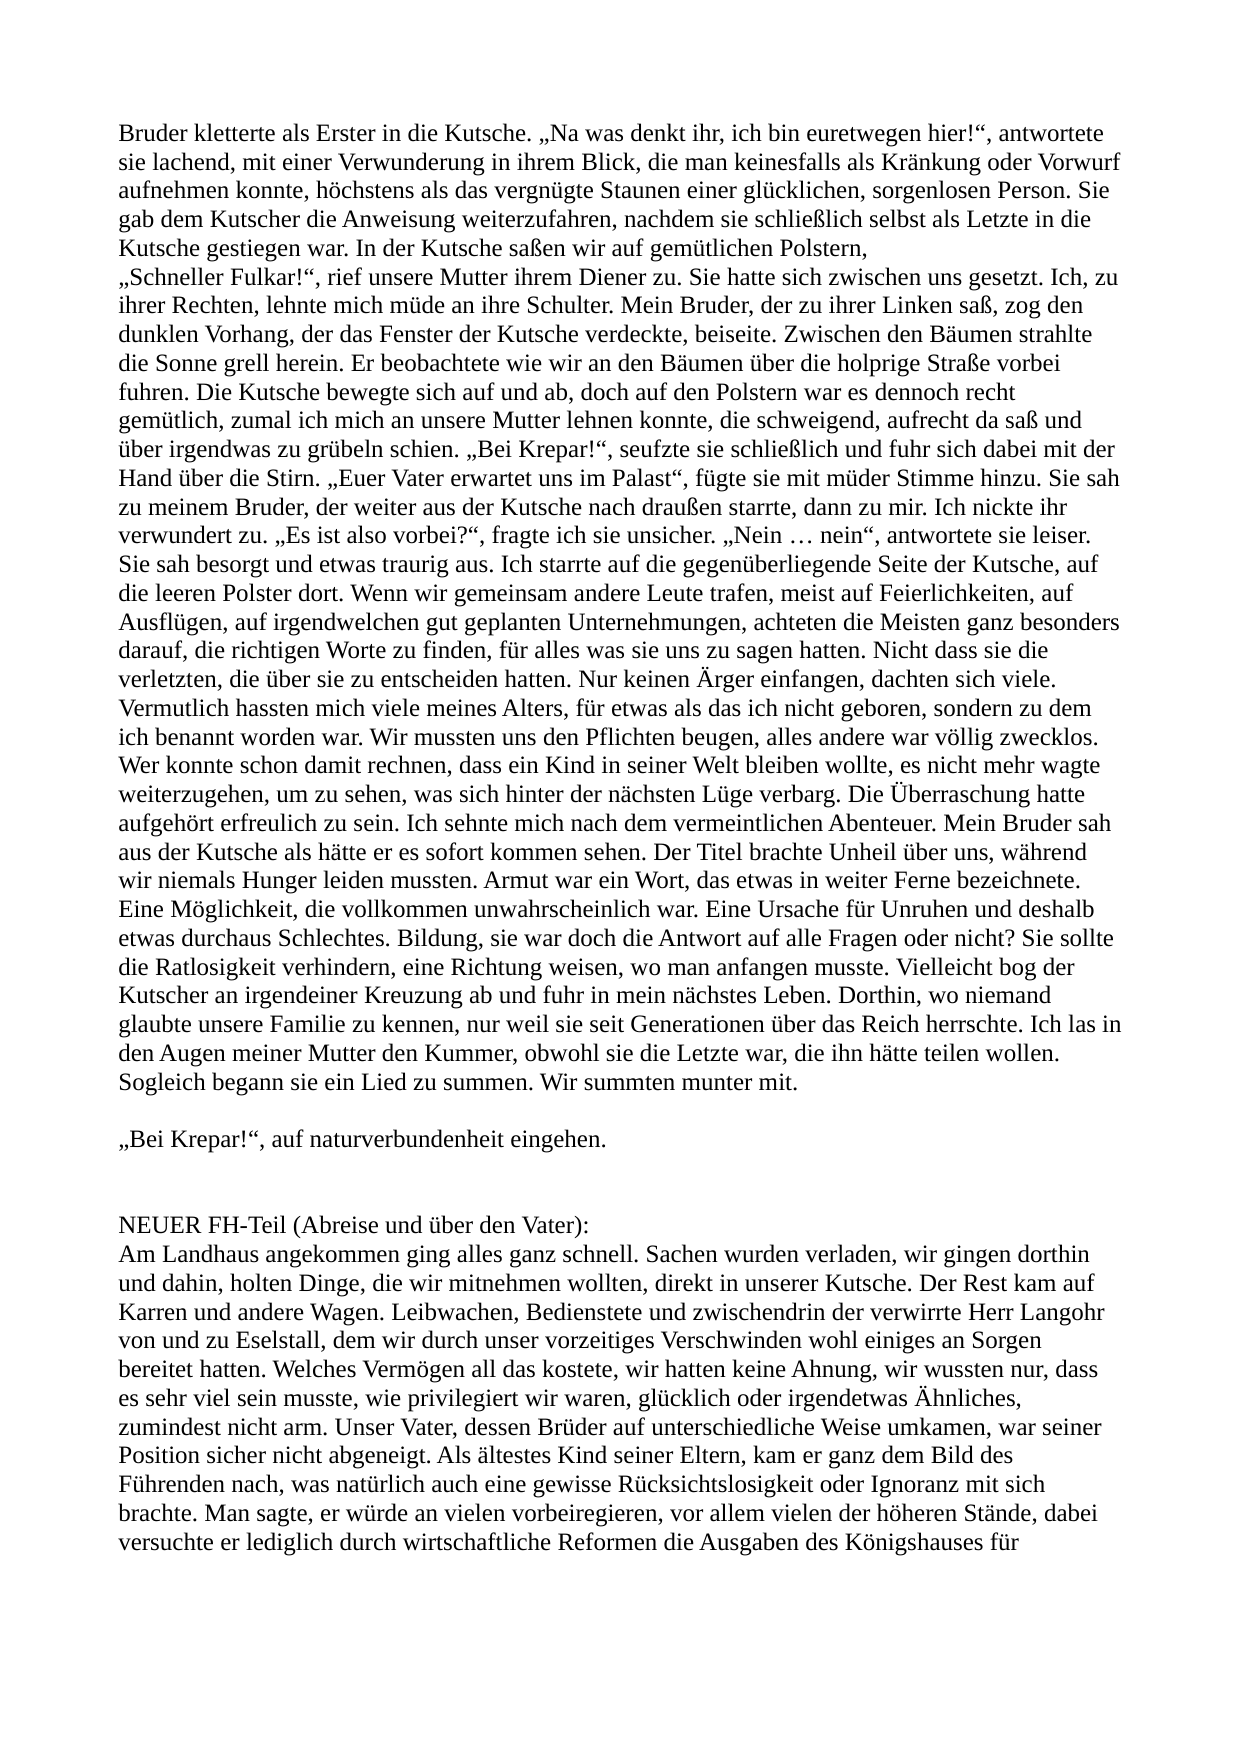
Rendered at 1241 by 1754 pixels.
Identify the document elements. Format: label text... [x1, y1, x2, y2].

text „Bei Krepar!“, auf naturverbundenheit eingehen. [118, 1124, 1122, 1153]
text Am Landhaus angekommen ging alles ganz schnell. Sachen wurden verladen, wir gingen dorthin und dahin, holten Dinge, die wir mitnehmen wollten, direkt in unserer Kutsche. Der Rest kam auf Karren und andere Wagen. Leibwachen, Bedienstete und zwischendrin der verwirrte Herr Langohr von und zu Eselstall, dem wir durch unser vorzeitiges Verschwinden wohl einiges an Sorgen bereitet hatten. Welches Vermögen all das kostete, wir hatten keine Ahnung, wir wussten nur, dass es sehr viel sein musste, wie privilegiert wir waren, glücklich oder irgendetwas Ähnliches, zumindest nicht arm. Unser Vater, dessen Brüder auf unterschiedliche Weise umkamen, war seiner Position sicher nicht abgeneigt. Als ältestes Kind seiner Eltern, kam er ganz dem Bild des Führenden nach, was natürlich auch eine gewisse Rücksichtslosigkeit oder Ignoranz mit sich brachte. Man sagte, er würde an vielen vorbeiregieren, vor allem vielen der höheren Stände, dabei versuchte er lediglich durch wirtschaftliche Reformen die Ausgaben des Königshauses für [118, 1239, 1122, 1556]
text „Schneller Fulkar!“, rief unsere Mutter ihrem Diener zu. Sie hatte sich zwischen uns gesetzt. Ich, zu ihrer Rechten, lehnte mich müde an ihre Schulter. Mein Bruder, der zu ihrer Linken saß, zog den dunklen Vorhang, der das Fenster der Kutsche verdeckte, beiseite. Zwischen den Bäumen strahlte die Sonne grell herein. Er beobachtete wie wir an den Bäumen über die holprige Straße vorbei fuhren. Die Kutsche bewegte sich auf und ab, doch auf den Polstern war es dennoch recht gemütlich, zumal ich mich an unsere Mutter lehnen konnte, die schweigend, aufrecht da saß und über irgendwas zu grübeln schien. „Bei Krepar!“, seufzte sie schließlich und fuhr sich dabei mit der Hand über die Stirn. „Euer Vater erwartet uns im Palast“, fügte sie mit müder Stimme hinzu. Sie sah zu meinem Bruder, der weiter aus der Kutsche nach draußen starrte, dann zu mir. Ich nickte ihr verwundert zu. „Es ist also vorbei?“, fragte ich sie unsicher. „Nein … nein“, antwortete sie leiser. Sie sah besorgt und etwas traurig aus. Ich starrte auf die gegenüberliegende Seite der Kutsche, auf die leeren Polster dort. Wenn wir gemeinsam andere Leute trafen, meist auf Feierlichkeiten, auf Ausflügen, auf irgendwelchen gut geplanten Unternehmungen, achteten die Meisten ganz besonders darauf, die richtigen Worte zu finden, für alles was sie uns zu sagen hatten. Nicht dass sie die verletzten, die über sie zu entscheiden hatten. Nur keinen Ärger einfangen, dachten sich viele. Vermutlich hassten mich viele meines Alters, für etwas als das ich nicht geboren, sondern zu dem ich benannt worden war. Wir mussten uns den Pflichten beugen, alles andere war völlig zwecklos. Wer konnte schon damit rechnen, dass ein Kind in seiner Welt bleiben wollte, es nicht mehr wagte weiterzugehen, um zu sehen, was sich hinter der nächsten Lüge verbarg. Die Überraschung hatte aufgehört erfreulich zu sein. Ich sehnte mich nach dem vermeintlichen Abenteuer. Mein Bruder sah aus der Kutsche als hätte er es sofort kommen sehen. Der Titel brachte Unheil über uns, während wir niemals Hunger leiden mussten. Armut war ein Wort, das etwas in weiter Ferne bezeichnete. Eine Möglichkeit, die vollkommen unwahrscheinlich war. Eine Ursache für Unruhen und deshalb etwas durchaus Schlechtes. Bildung, sie war doch die Antwort auf alle Fragen oder nicht? Sie sollte die Ratlosigkeit verhindern, eine Richtung weisen, wo man anfangen musste. Vielleicht bog der Kutscher an irgendeiner Kreuzung ab und fuhr in mein nächstes Leben. Dorthin, wo niemand glaubte unsere Familie zu kennen, nur weil sie seit Generationen über das Reich herrschte. Ich las in den Augen meiner Mutter den Kummer, obwohl sie die Letzte war, die ihn hätte teilen wollen. Sogleich begann sie ein Lied zu summen. Wir summten munter mit. [118, 262, 1122, 1096]
text NEUER FH-Teil (Abreise und über den Vater): [118, 1211, 1122, 1239]
text Bruder kletterte als Erster in die Kutsche. „Na was denkt ihr, ich bin euretwegen hier!“, antwortete sie lachend, mit einer Verwunderung in ihrem Blick, die man keinesfalls als Kränkung oder Vorwurf aufnehmen konnte, höchstens als das vergnügte Staunen einer glücklichen, sorgenlosen Person. Sie gab dem Kutscher die Anweisung weiterzufahren, nachdem sie schließlich selbst als Letzte in die Kutsche gestiegen war. In der Kutsche saßen wir auf gemütlichen Polstern, [118, 118, 1122, 262]
